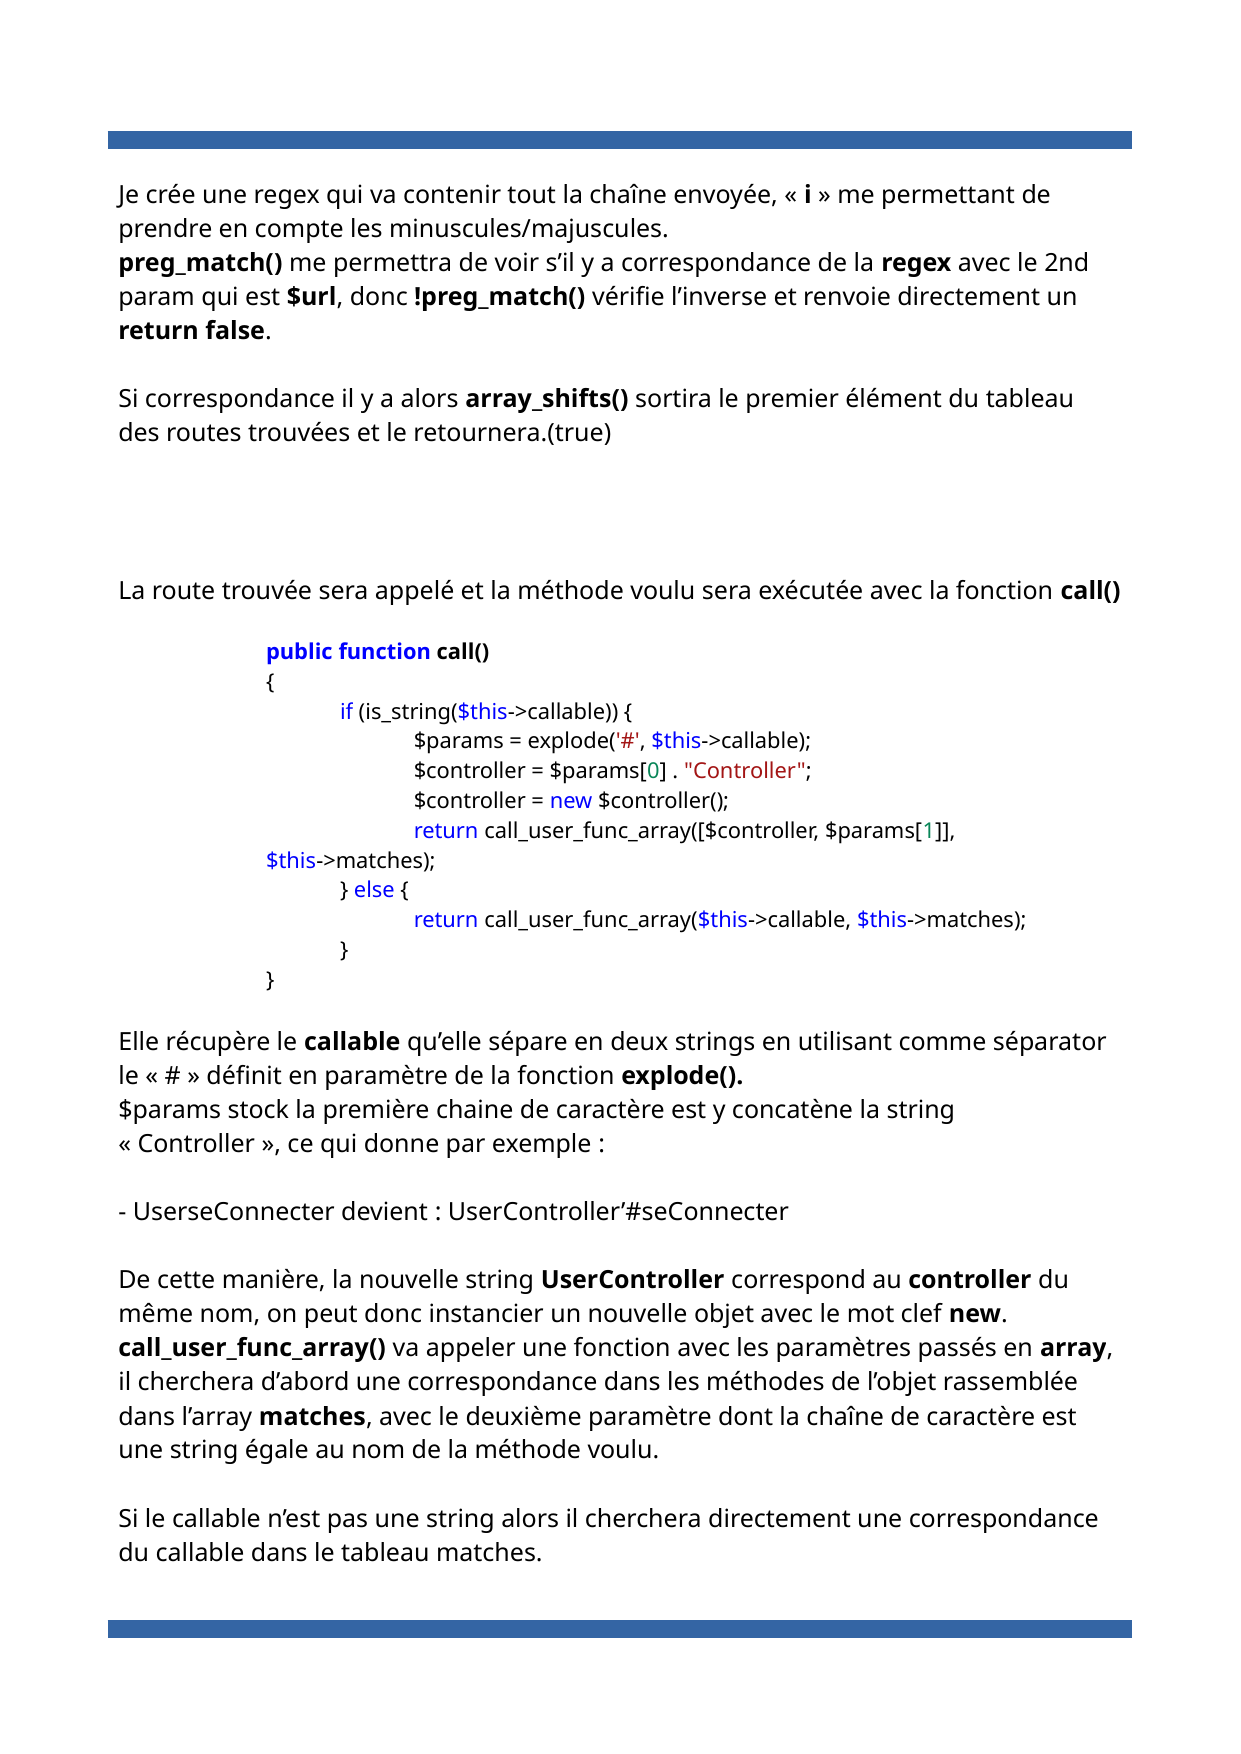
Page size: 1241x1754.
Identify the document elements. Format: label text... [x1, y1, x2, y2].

text La route trouvée sera appelé et la méthode voulu sera exécutée avec la fonction call() [118, 572, 1122, 606]
text $controller = $params[0] . "Controller"; [118, 755, 1122, 785]
text } [118, 934, 1122, 964]
text { [118, 666, 1122, 696]
text $params stock la première chaine de caractère est y concatène la string « Controller », ce qui donne par exemple : [118, 1092, 1122, 1160]
text Si le callable n’est pas une string alors il cherchera directement une correspondance du callable dans le tableau matches. [118, 1500, 1122, 1568]
text - UserseConnecter devient : UserController’#seConnecter [118, 1194, 1122, 1228]
text return call_user_func_array([$controller, $params[1]], $this->matches); [118, 815, 1122, 874]
text preg_match() me permettra de voir s’il y a correspondance de la regex avec le 2nd param qui est $url, donc !preg_match() vérifie l’inverse et renvoie directement un return false. [118, 244, 1122, 347]
text return call_user_func_array($this->callable, $this->matches); [118, 904, 1122, 934]
text Elle récupère le callable qu’elle sépare en deux strings en utilisant comme séparator le « # » définit en paramètre de la fonction explode(). [118, 1023, 1122, 1092]
text Si correspondance il y a alors array_shifts() sortira le premier élément du tableau des routes trouvées et le retournera.(true) [118, 381, 1122, 449]
text Je crée une regex qui va contenir tout la chaîne envoyée, « i » me permettant de prendre en compte les minuscules/majuscules. [118, 176, 1122, 244]
text call_user_func_array() va appeler une fonction avec les paramètres passés en array, il cherchera d’abord une correspondance dans les méthodes de l’objet rassemblée dans l’array matches, avec le deuxième paramètre dont la chaîne de caractère est une string égale au nom de la méthode voulu. [118, 1330, 1122, 1466]
text } else { [118, 874, 1122, 904]
text } [118, 964, 1122, 994]
text public function call() [118, 636, 1122, 666]
text if (is_string($this->callable)) { [118, 696, 1122, 726]
text $controller = new $controller(); [118, 785, 1122, 815]
text De cette manière, la nouvelle string UserController correspond au controller du même nom, on peut donc instancier un nouvelle objet avec le mot clef new. [118, 1262, 1122, 1330]
text $params = explode('#', $this->callable); [118, 726, 1122, 755]
